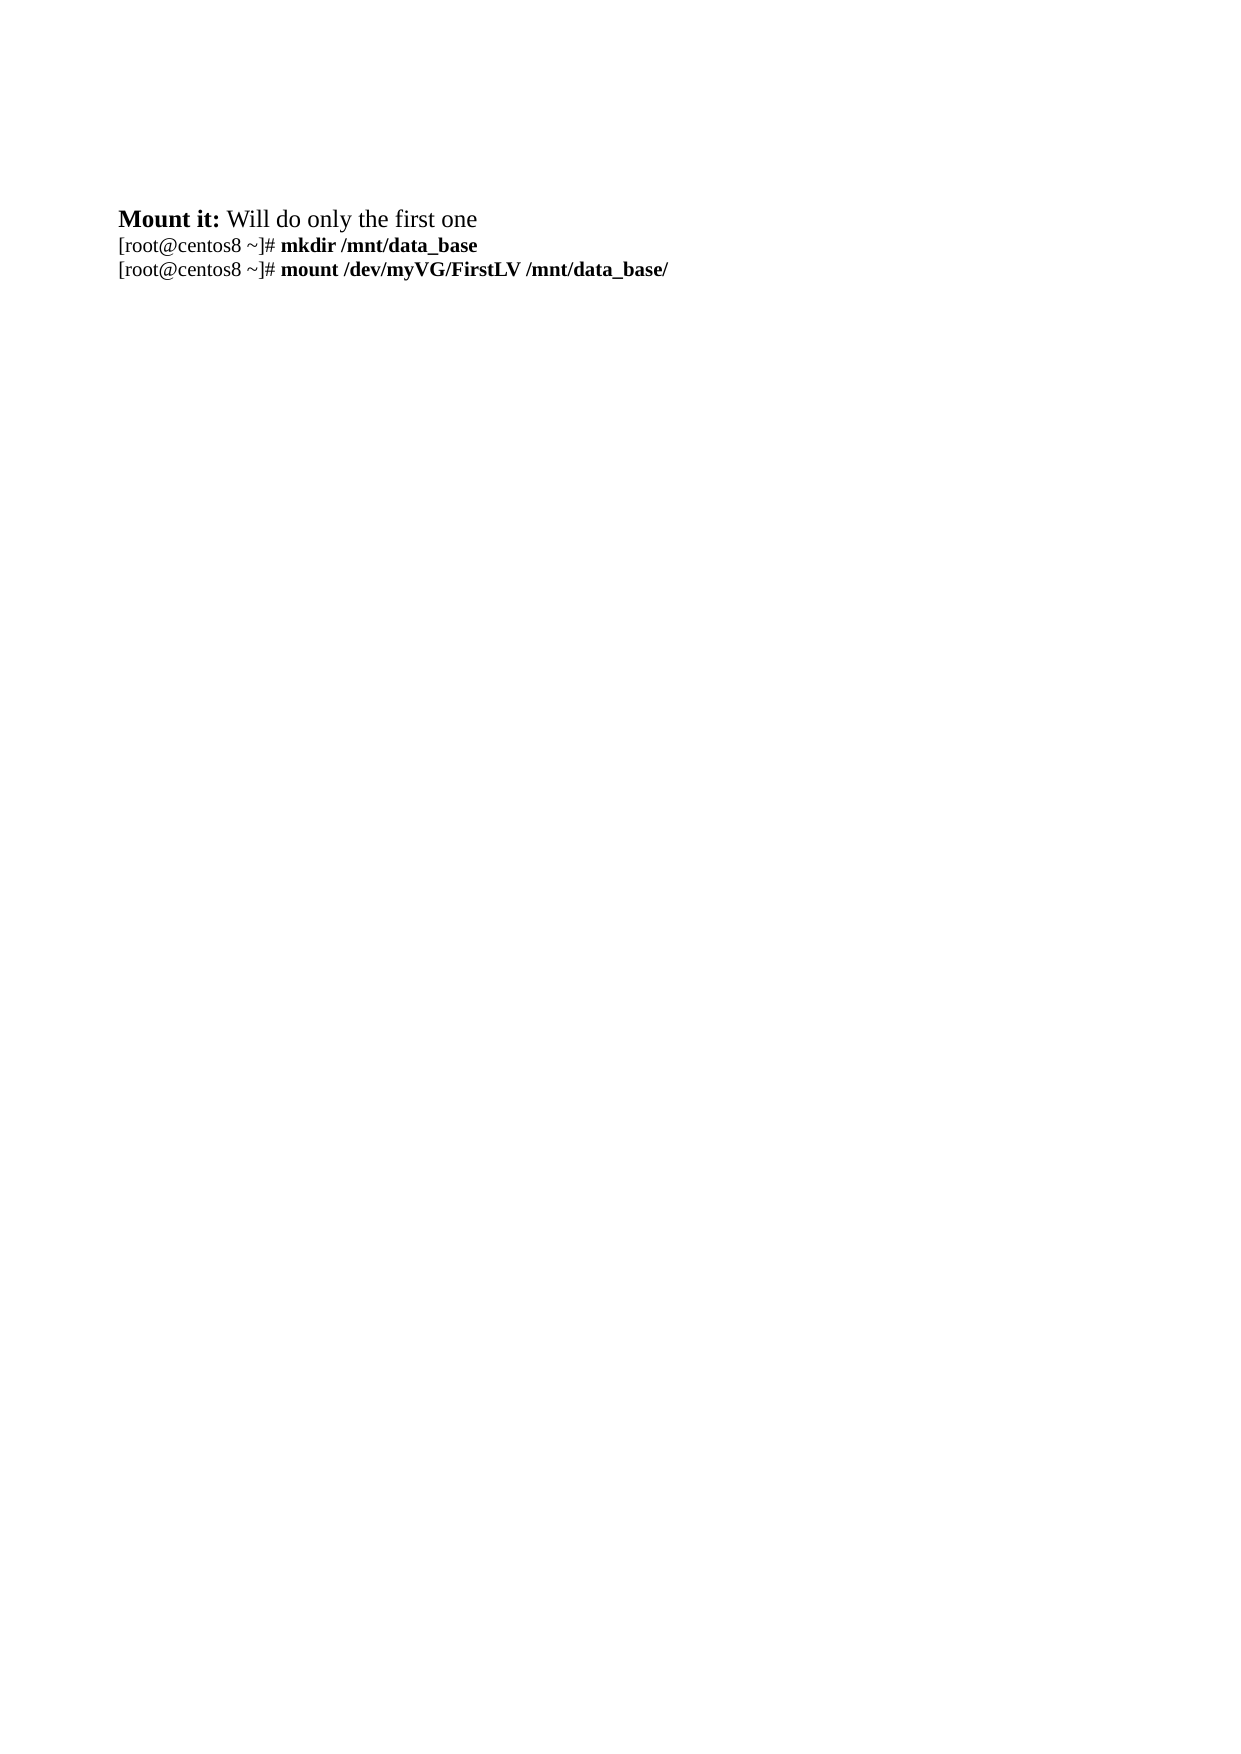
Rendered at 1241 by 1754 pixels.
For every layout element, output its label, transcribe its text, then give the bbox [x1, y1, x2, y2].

text [root@centos8 ~]# mount /dev/myVG/FirstLV /mnt/data_base/ [118, 257, 1122, 281]
text [root@centos8 ~]# mkdir /mnt/data_base [118, 233, 1122, 257]
text Mount it: Will do only the first one [118, 204, 1122, 233]
